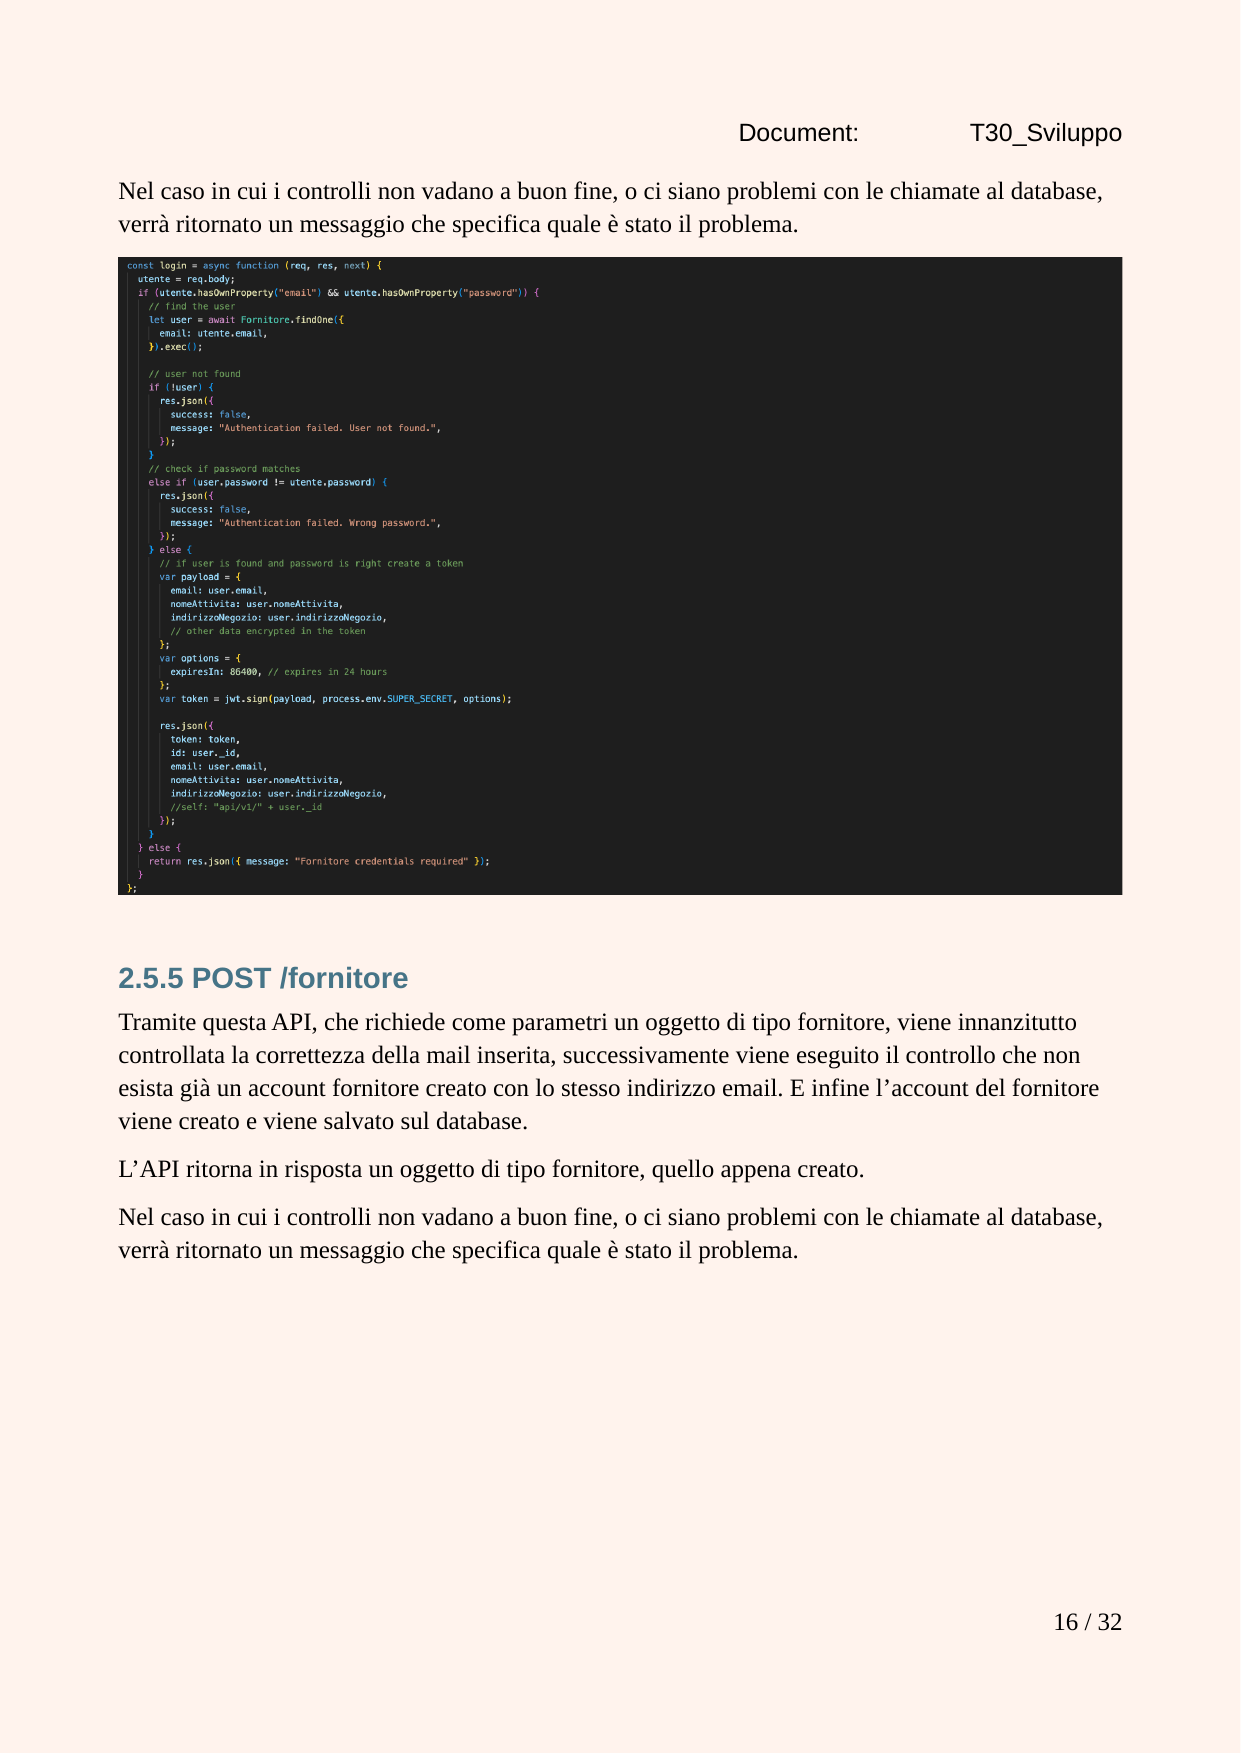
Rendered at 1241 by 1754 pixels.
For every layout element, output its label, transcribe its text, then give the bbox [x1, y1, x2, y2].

text Tramite questa API, che richiede come parametri un oggetto di tipo fornitore, viene innanzitutto controllata la correttezza della mail inserita, successivamente viene eseguito il controllo che non esista già un account fornitore creato con lo stesso indirizzo email. E infine l’account del fornitore viene creato e viene salvato sul database. [118, 1007, 1122, 1135]
picture [118, 257, 1123, 895]
text Nel caso in cui i controlli non vadano a buon fine, o ci siano problemi con le chiamate al database, verrà ritornato un messaggio che specifica quale è stato il problema. [118, 176, 1122, 238]
subtitle 2.5.5 POST /fornitore [118, 961, 1122, 995]
text L’API ritorna in risposta un oggetto di tipo fornitore, quello appena creato. [118, 1154, 1122, 1183]
text Nel caso in cui i controlli non vadano a buon fine, o ci siano problemi con le chiamate al database, verrà ritornato un messaggio che specifica quale è stato il problema. [118, 1202, 1122, 1263]
